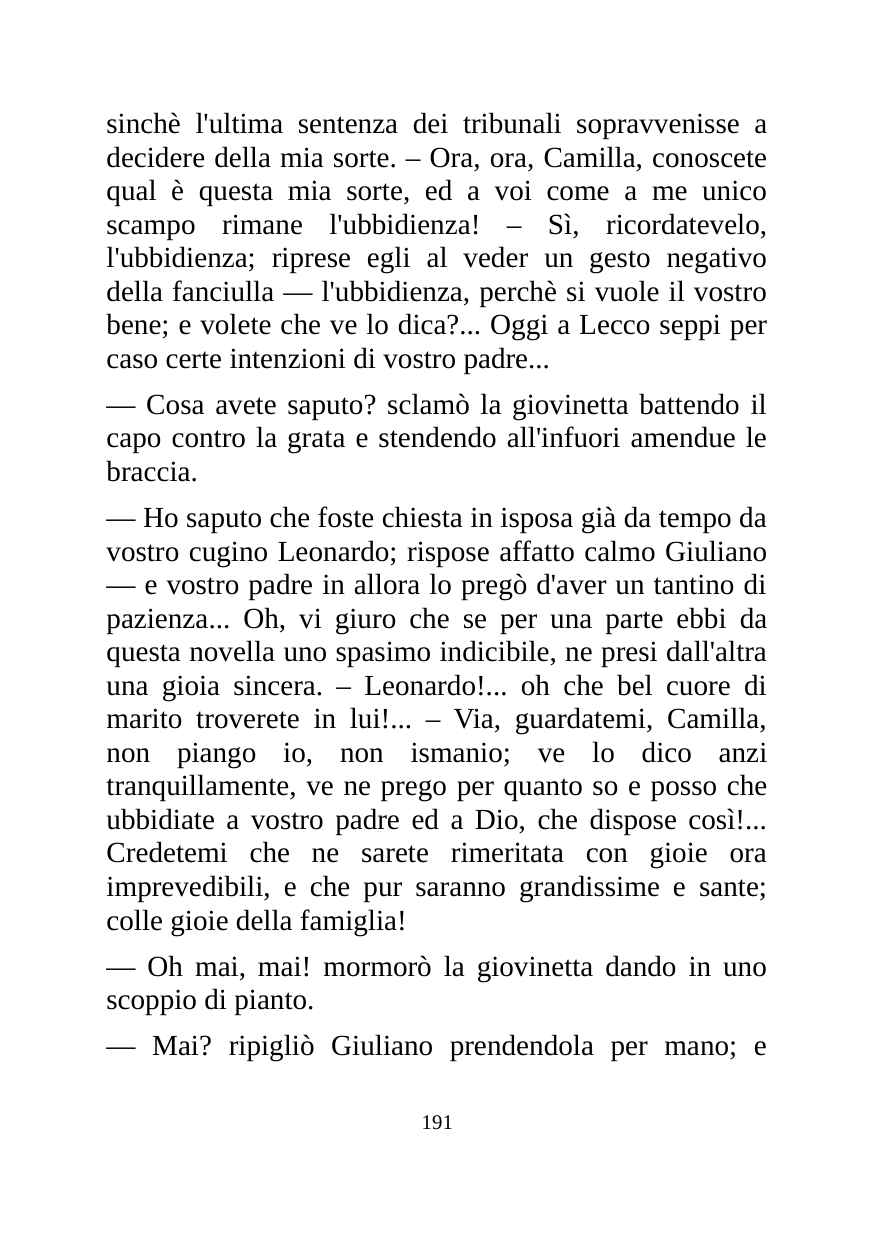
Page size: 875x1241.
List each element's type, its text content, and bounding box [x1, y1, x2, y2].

text — Mai? ripigliò Giuliano prendendola per mano; e [106, 1028, 768, 1062]
text — Ho saputo che foste chiesta in isposa già da tempo da vostro cugino Leonardo; rispose affatto calmo Giuliano — e vostro padre in allora lo pregò d'aver un tantino di pazienza... Oh, vi giuro che se per una parte ebbi da questa novella uno spasimo indicibile, ne presi dall'altra una gioia sincera. – Leonardo!... oh che bel cuore di marito troverete in lui!... – Via, guardatemi, Camilla, non piango io, non ismanio; ve lo dico anzi tranquillamente, ve ne prego per quanto so e posso che ubbidiate a vostro padre ed a Dio, che dispose così!... Credetemi che ne sarete rimeritata con gioie ora imprevedibili, e che pur saranno grandissime e sante; colle gioie della famiglia! [106, 500, 768, 936]
text sinchè l'ultima sentenza dei tribunali sopravvenisse a decidere della mia sorte. – Ora, ora, Camilla, conoscete qual è questa mia sorte, ed a voi come a me unico scampo rimane l'ubbidienza! – Sì, ricordatevelo, l'ubbidienza; riprese egli al veder un gesto negativo della fanciulla — l'ubbidienza, perchè si vuole il vostro bene; e volete che ve lo dica?... Oggi a Lecco seppi per caso certe intenzioni di vostro padre... [106, 106, 768, 374]
text — Oh mai, mai! mormorò la giovinetta dando in uno scoppio di pianto. [106, 949, 768, 1016]
text — Cosa avete saputo? sclamò la giovinetta battendo il capo contro la grata e stendendo all'infuori amendue le braccia. [106, 387, 768, 488]
